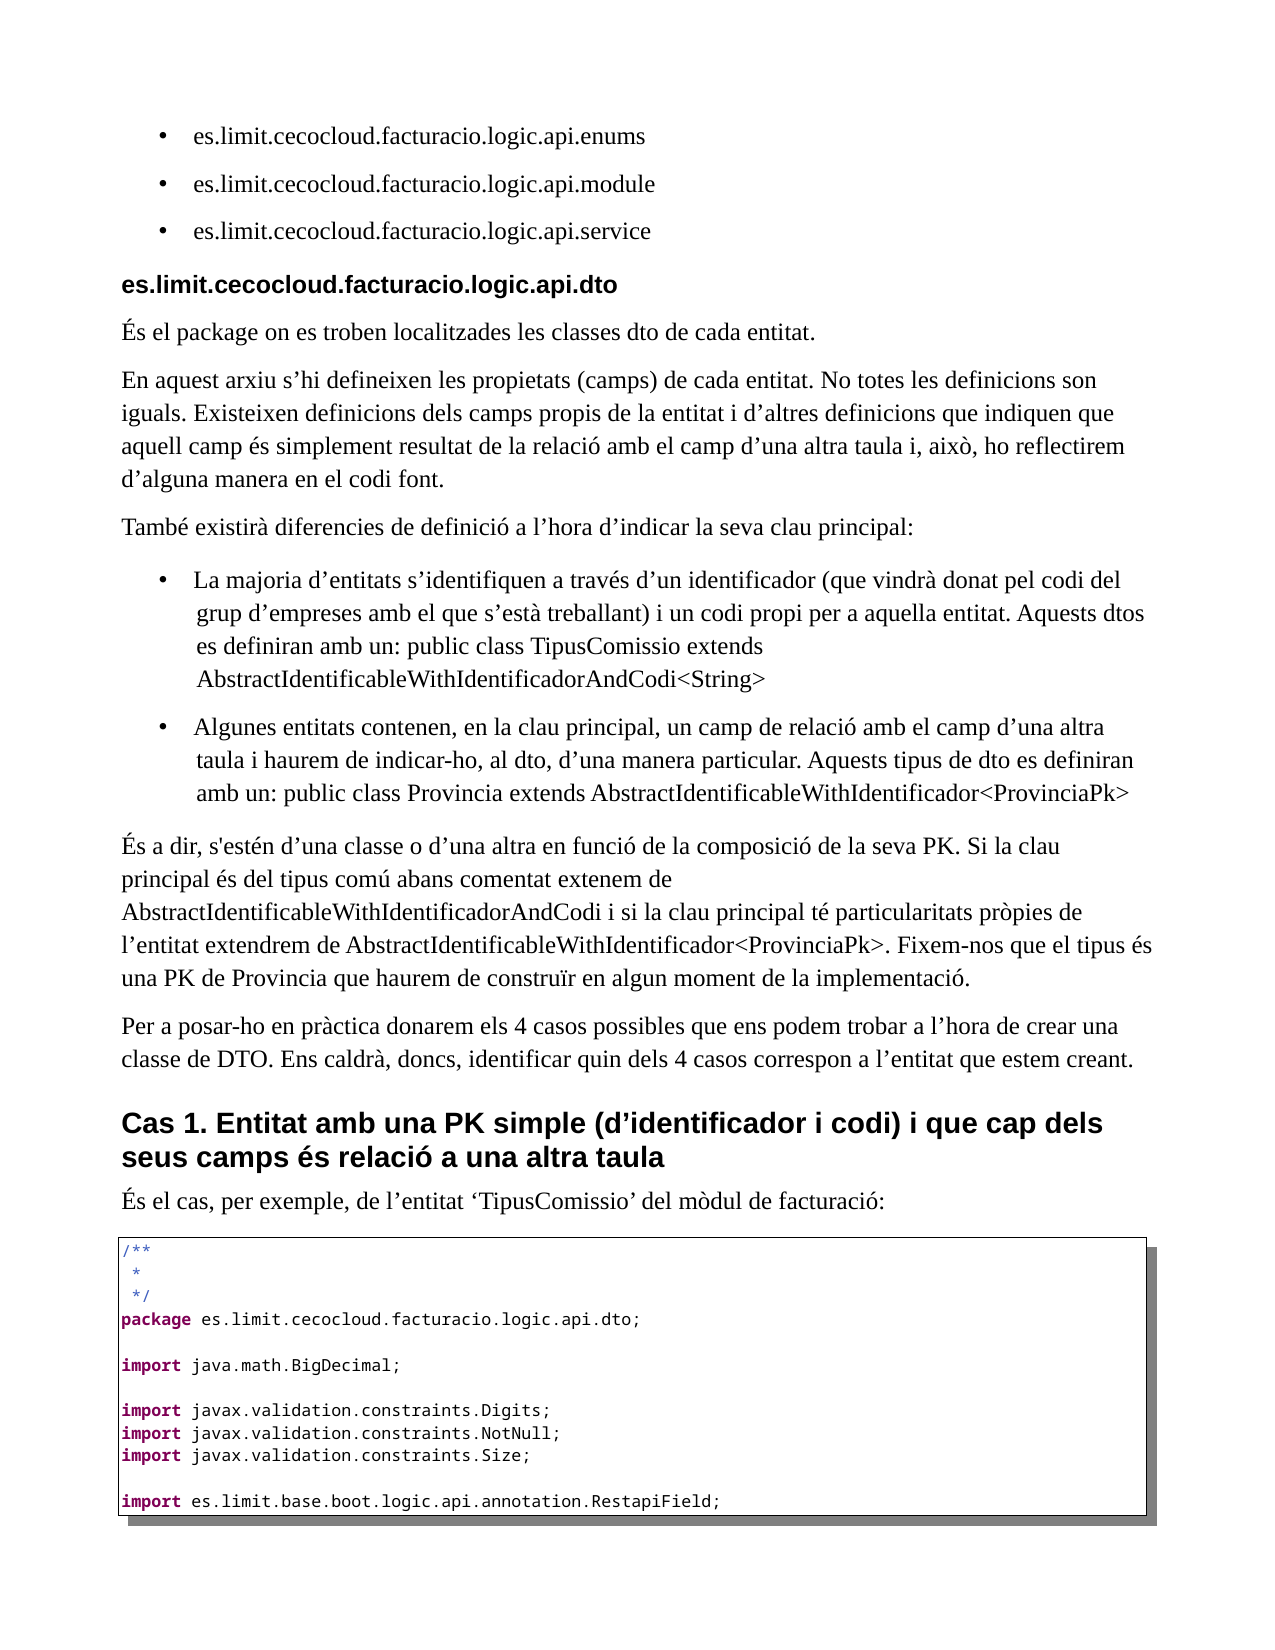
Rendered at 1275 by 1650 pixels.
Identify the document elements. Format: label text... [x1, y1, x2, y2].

text En aquest arxiu s’hi defineixen les propietats (camps) de cada entitat. No totes les definicions son iguals. Existeixen definicions dels camps propis de la entitat i d’altres definicions que indiquen que aquell camp és simplement resultat de la relació amb el camp d’una altra taula i, això, ho reflectirem d’alguna manera en el codi font. [118, 362, 1157, 493]
text /** [119, 1238, 1146, 1259]
list es.limit.cecocloud.facturacio.logic.api.service [156, 213, 1157, 248]
text import es.limit.base.boot.logic.api.annotation.RestapiField; [119, 1486, 1146, 1515]
text També existirà diferencies de definició a l’hora d’indicar la seva clau principal: [118, 509, 1157, 543]
list es.limit.cecocloud.facturacio.logic.api.module [156, 166, 1157, 197]
text import javax.validation.constraints.Digits; [119, 1396, 1146, 1418]
text import java.math.BigDecimal; [119, 1350, 1146, 1376]
list La majoria d’entitats s’identifiquen a través d’un identificador (que vindrà donat pel codi del grup d’empreses amb el que s’està treballant) i un codi propi per a aquella entitat. Aquests dtos es definiran amb un: public class TipusComissio extends AbstractIdentificableWithIdentificadorAndCodi<String> [156, 562, 1157, 693]
text import javax.validation.constraints.Size; [119, 1441, 1146, 1467]
text * [119, 1259, 1146, 1282]
text package es.limit.cecocloud.facturacio.logic.api.dto; [119, 1305, 1146, 1330]
list es.limit.cecocloud.facturacio.logic.api.enums [156, 118, 1157, 150]
text Per a posar-ho en pràctica donarem els 4 casos possibles que ens podem trobar a l’hora de crear una classe de DTO. Ens caldrà, doncs, identificar quin dels 4 casos correspon a l’entitat que estem creant. [118, 1008, 1157, 1073]
text es.limit.cecocloud.facturacio.logic.api.dto [118, 267, 1157, 298]
subtitle Cas 1. Entitat amb una PK simple (d’identificador i codi) i que cap dels seus camps és relació a una altra taula [118, 1103, 1157, 1173]
text És a dir, s'estén d’una classe o d’una altra en funció de la composició de la seva PK. Si la clau principal és del tipus comú abans comentat extenem de AbstractIdentificableWithIdentificadorAndCodi i si la clau principal té particularitats pròpies de l’entitat extendrem de AbstractIdentificableWithIdentificador<ProvinciaPk>. Fixem-nos que el tipus és una PK de Provincia que haurem de construïr en algun moment de la implementació. [118, 828, 1157, 992]
text import javax.validation.constraints.NotNull; [119, 1418, 1146, 1441]
text És el package on es troben localitzades les classes dto de cada entitat. [118, 314, 1157, 346]
list Algunes entitats contenen, en la clau principal, un camp de relació amb el camp d’una altra taula i haurem de indicar-ho, al dto, d’una manera particular. Aquests tipus de dto es definiran amb un: public class Provincia extends AbstractIdentificableWithIdentificador<ProvinciaPk> [156, 709, 1157, 809]
text És el cas, per exemple, de l’entitat ‘TipusComissio’ del mòdul de facturació: [118, 1183, 1157, 1218]
text */ [119, 1282, 1146, 1305]
